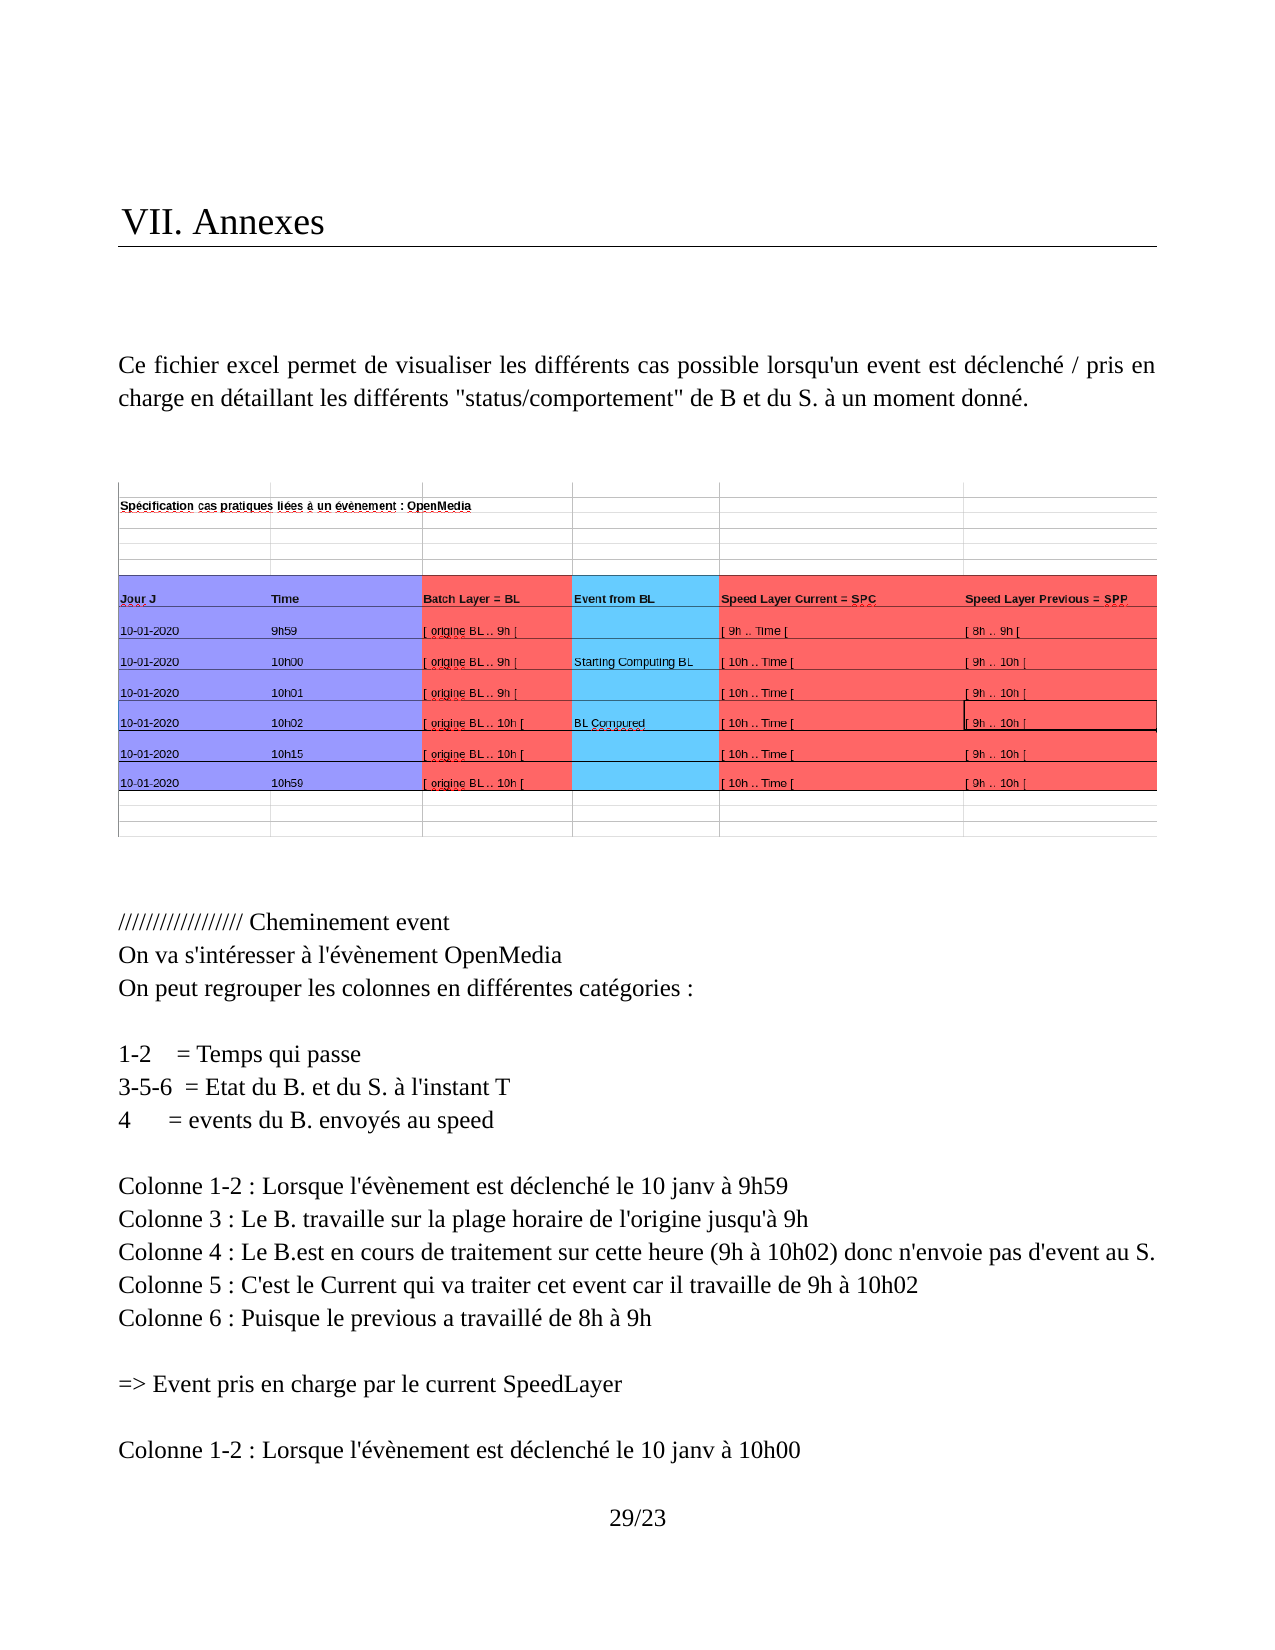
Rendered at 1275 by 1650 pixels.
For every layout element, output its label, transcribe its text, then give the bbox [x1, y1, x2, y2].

text Colonne 1-2 : Lorsque l'évènement est déclenché le 10 janv à 10h00 [118, 1436, 1157, 1464]
text Colonne 4 : Le B.est en cours de traitement sur cette heure (9h à 10h02) donc n'envoie pas d'event au S. [118, 1237, 1157, 1266]
text ////////////////// Cheminement event [118, 907, 1157, 936]
text On va s'intéresser à l'évènement OpenMedia [118, 940, 1157, 969]
text Ce fichier excel permet de visualiser les différents cas possible lorsqu'un event est déclenché / pris en charge en détaillant les différents "status/comportement" de B et du S. à un moment donné. [118, 350, 1157, 412]
text 3-5-6 = Etat du B. et du S. à l'instant T [118, 1072, 1157, 1101]
picture [118, 482, 1157, 837]
text On peut regrouper les colonnes en différentes catégories : [118, 973, 1157, 1002]
text 4 = events du B. envoyés au speed [118, 1105, 1157, 1134]
text Colonne 1-2 : Lorsque l'évènement est déclenché le 10 janv à 9h59 [118, 1171, 1157, 1200]
text 1-2 = Temps qui passe [118, 1039, 1157, 1068]
subtitle Annexes [118, 196, 1157, 246]
text Colonne 5 : C'est le Current qui va traiter cet event car il travaille de 9h à 10h02 [118, 1271, 1157, 1299]
text Colonne 6 : Puisque le previous a travaillé de 8h à 9h [118, 1303, 1157, 1332]
text Colonne 3 : Le B. travaille sur la plage horaire de l'origine jusqu'à 9h [118, 1204, 1157, 1233]
text => Event pris en charge par le current SpeedLayer [118, 1369, 1157, 1398]
